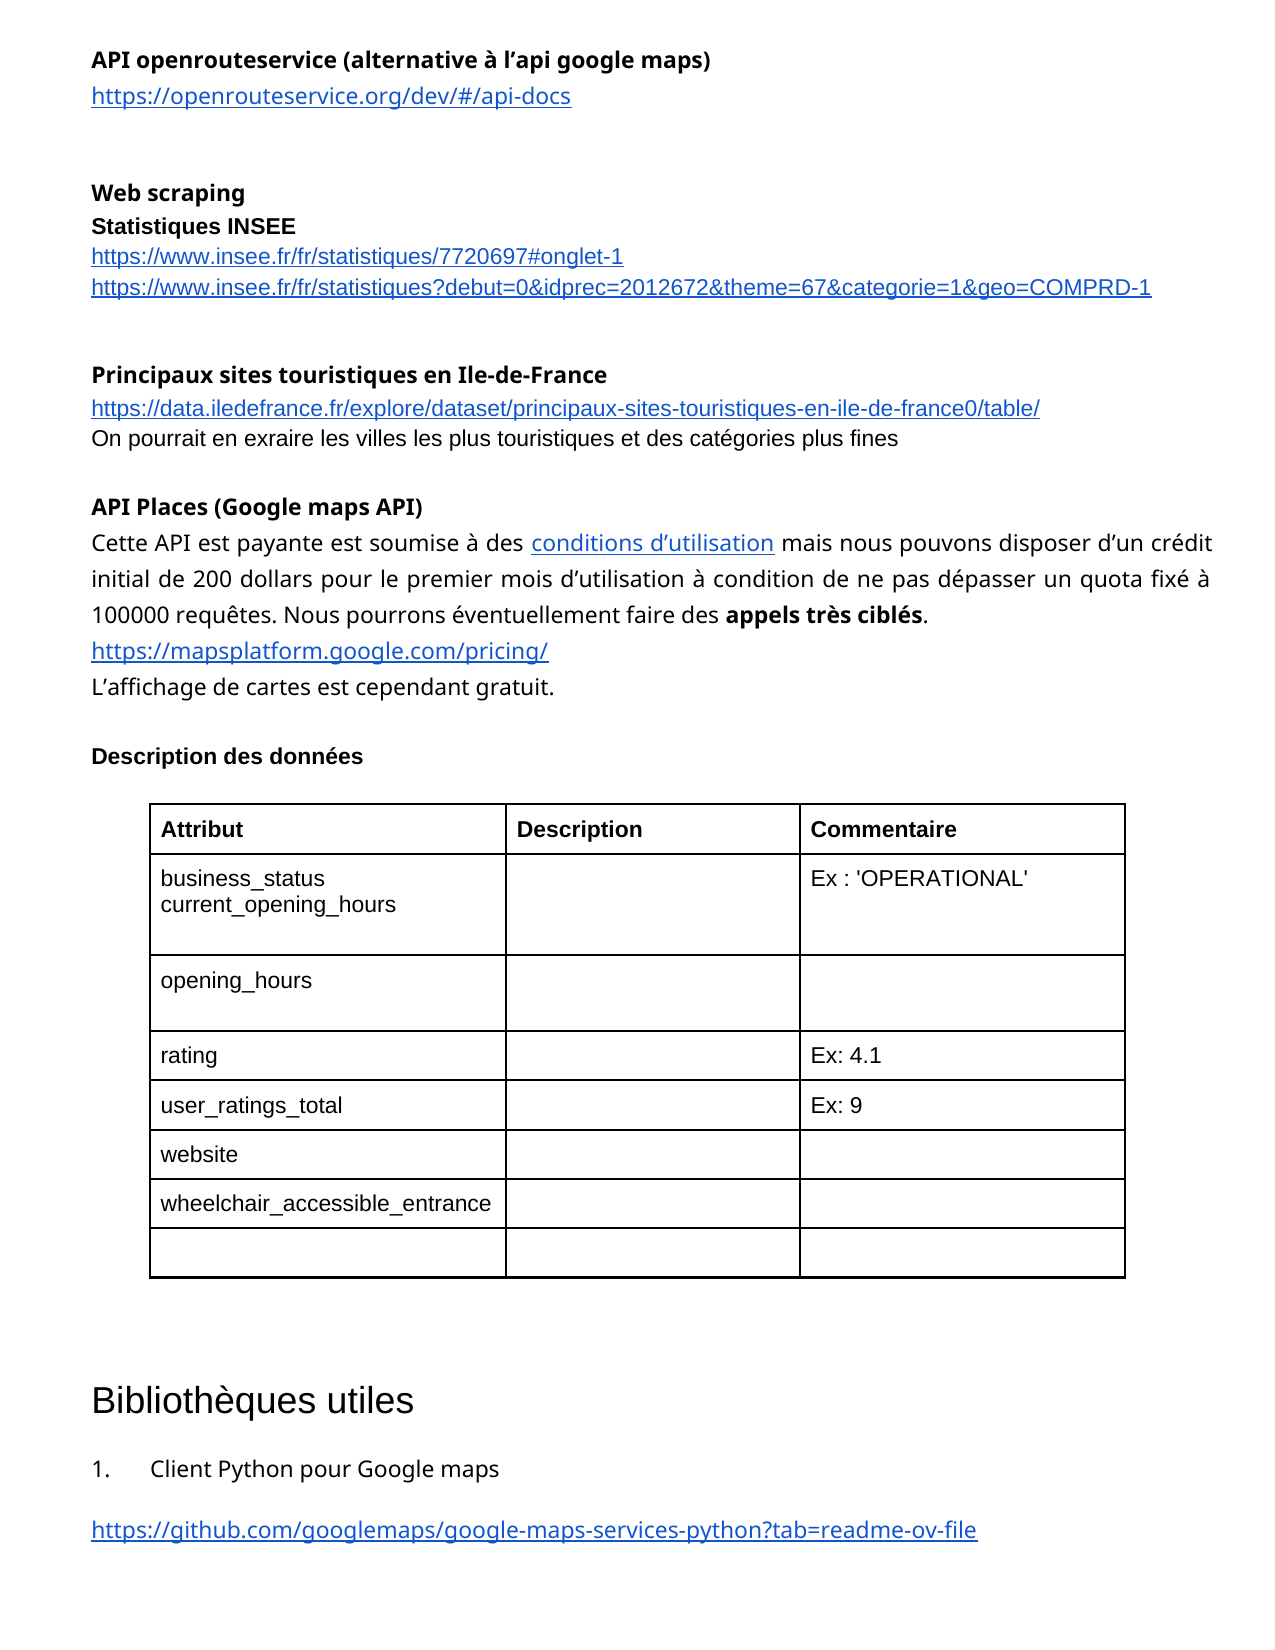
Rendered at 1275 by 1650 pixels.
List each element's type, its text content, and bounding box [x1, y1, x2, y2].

table_cell [507, 1131, 799, 1178]
table_cell Ex: 4.1 [801, 1032, 1124, 1079]
table_cell wheelchair_accessible_entrance [151, 1180, 505, 1227]
table_cell [801, 1180, 1124, 1227]
table_cell [151, 1229, 505, 1276]
table_cell opening_hours [151, 956, 505, 1030]
text https://www.insee.fr/fr/statistiques?debut=0&idprec=2012672&theme=67&categorie=1&geo=COMPRD-1 [91, 273, 1213, 300]
table_cell Ex: 9 [801, 1081, 1124, 1128]
table_header Description [507, 805, 799, 852]
text https://openrouteservice.org/dev/#/api-docs [91, 80, 1213, 111]
table_cell [801, 1229, 1124, 1276]
text Web scraping [91, 177, 1213, 208]
table_cell website [151, 1131, 505, 1178]
table_cell user_ratings_total [151, 1081, 505, 1128]
table_cell [507, 855, 799, 954]
table_cell [801, 956, 1124, 1030]
table_cell [507, 956, 799, 1030]
text Cette API est payante est soumise à des conditions d’utilisation mais nous pouvons disposer d’un crédit initial de 200 dollars pour le premier mois d’utilisation à condition de ne pas dépasser un quota fixé à 100000 requêtes. Nous pourrons éventuellement faire des appels très ciblés. [91, 527, 1213, 630]
text API Places (Google maps API) [91, 491, 1213, 522]
table_header Attribut [151, 805, 505, 852]
text https://mapsplatform.google.com/pricing/ [91, 635, 1213, 666]
table_cell business_status current_opening_hours [151, 855, 505, 954]
table_cell [507, 1032, 799, 1079]
text On pourrait en exraire les villes les plus touristiques et des catégories plus fines [91, 425, 1213, 451]
table_cell [507, 1180, 799, 1227]
table_cell rating [151, 1032, 505, 1079]
text Principaux sites touristiques en Ile-de-France [91, 359, 1213, 390]
text Description des données [91, 743, 1213, 769]
table_cell [507, 1081, 799, 1128]
list Client Python pour Google maps [91, 1453, 1213, 1484]
table_cell Ex : 'OPERATIONAL' [801, 855, 1124, 954]
text https://data.iledefrance.fr/explore/dataset/principaux-sites-touristiques-en-ile-de-france0/table/ [91, 395, 1213, 421]
table_header Commentaire [801, 805, 1124, 852]
text L’affichage de cartes est cependant gratuit. [91, 671, 1213, 702]
table_cell [801, 1131, 1124, 1178]
subtitle Bibliothèques utiles [91, 1378, 1213, 1421]
text https://github.com/googlemaps/google-maps-services-python?tab=readme-ov-file [91, 1513, 1213, 1545]
text https://www.insee.fr/fr/statistiques/7720697#onglet-1 [91, 243, 1213, 269]
table_cell [507, 1229, 799, 1276]
text API openrouteservice (alternative à l’api google maps) [91, 44, 1213, 76]
text Statistiques INSEE [91, 213, 1213, 239]
